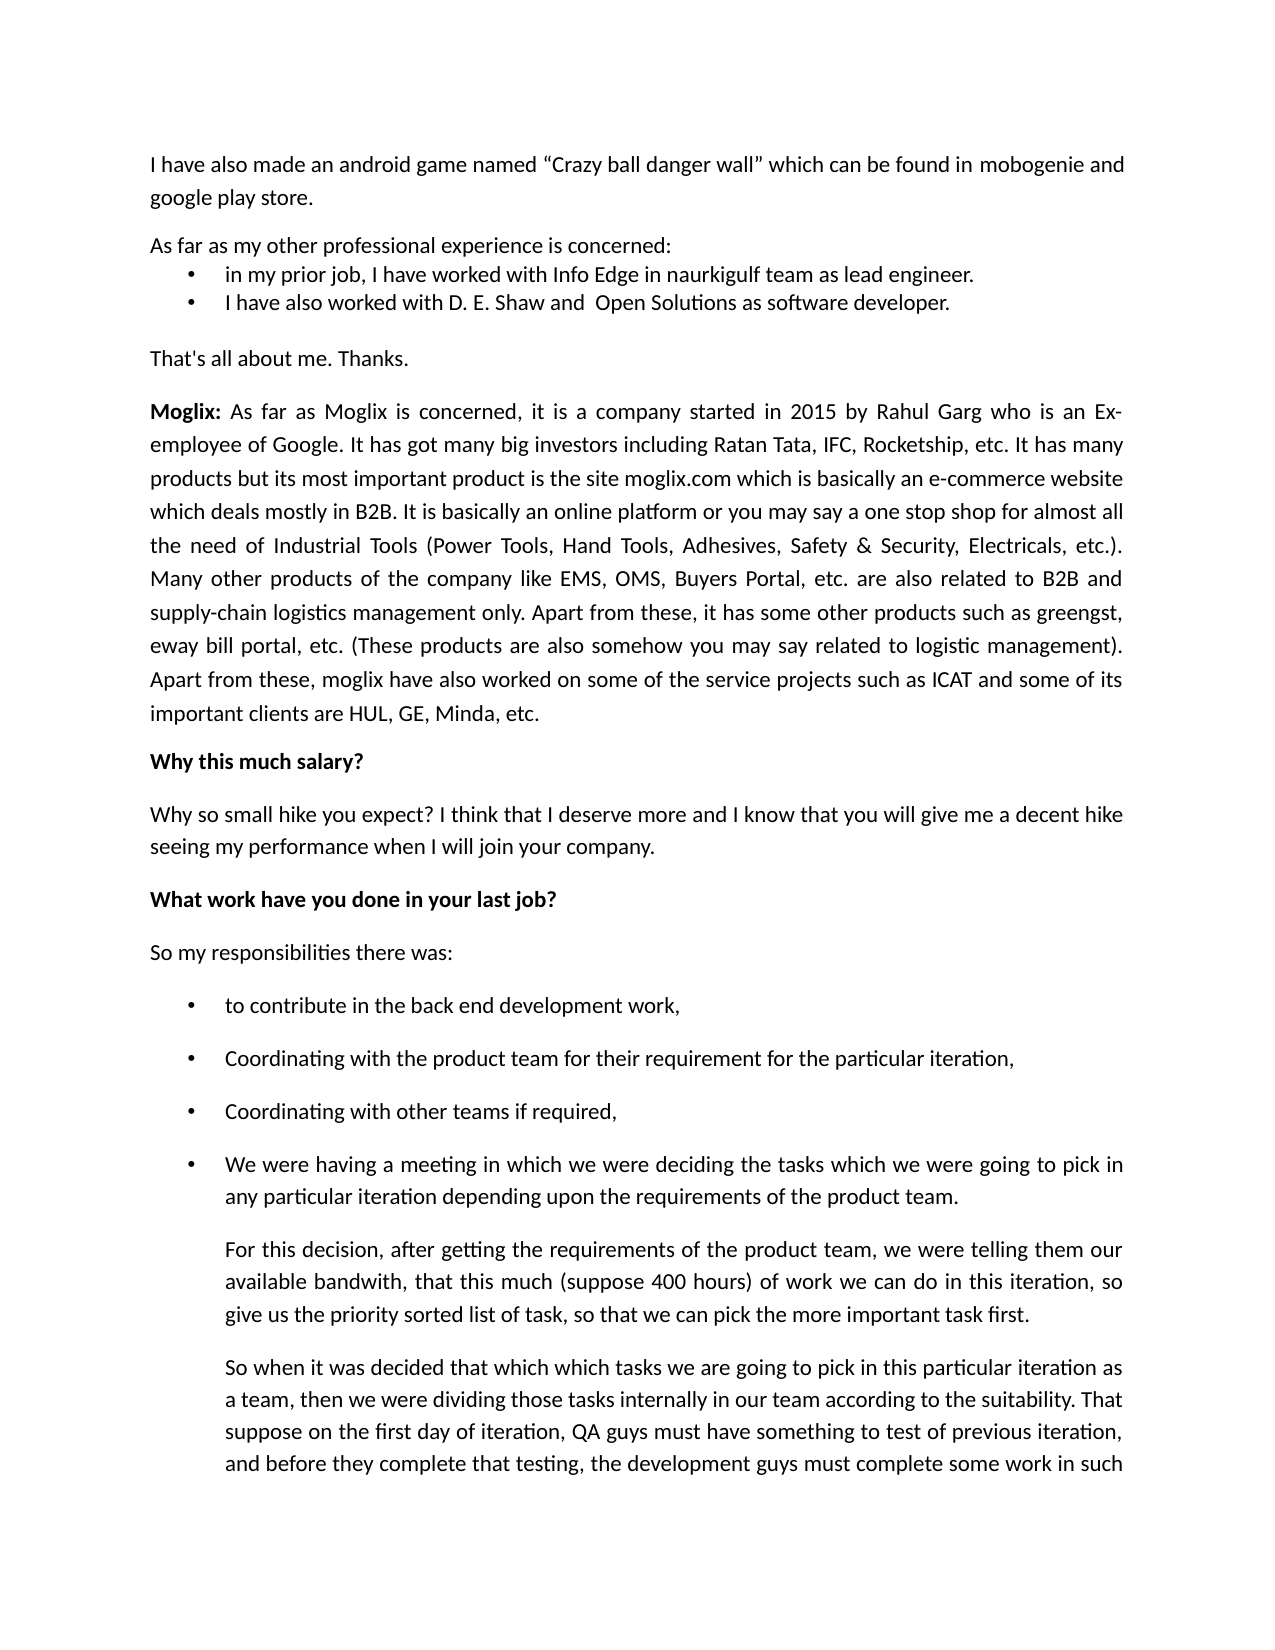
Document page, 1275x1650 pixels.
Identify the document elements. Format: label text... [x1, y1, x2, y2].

list For this decision, after getting the requirements of the product team, we were telling them our available bandwith, that this much (suppose 400 hours) of work we can do in this iteration, so give us the priority sorted list of task, so that we can pick the more important task first. [187, 1235, 1125, 1328]
text So my responsibilities there was: [150, 938, 1125, 966]
list in my prior job, I have worked with Info Edge in naurkigulf team as lead engineer. [187, 260, 1125, 288]
text Why this much salary? [150, 747, 1125, 775]
text Why so small hike you expect? I think that I deserve more and I know that you will give me a decent hike seeing my performance when I will join your company. [150, 800, 1125, 860]
list So when it was decided that which which tasks we are going to pick in this particular iteration as a team, then we were dividing those tasks internally in our team according to the suitability. That suppose on the first day of iteration, QA guys must have something to test of previous iteration, and before they complete that testing, the development guys must complete some work in such [187, 1353, 1125, 1477]
list to contribute in the back end development work, [187, 991, 1125, 1019]
list Coordinating with other teams if required, [187, 1097, 1125, 1125]
list I have also worked with D. E. Shaw and Open Solutions as software developer. [187, 288, 1125, 316]
text Moglix: As far as Moglix is concerned, it is a company started in 2015 by Rahul Garg who is an Ex-employee of Google. It has got many big investors including Ratan Tata, IFC, Rocketship, etc. It has many products but its most important product is the site moglix.com which is basically an e-commerce website which deals mostly in B2B. It is basically an online platform or you may say a one stop shop for almost all the need of Industrial Tools (Power Tools, Hand Tools, Adhesives, Safety & Security, Electricals, etc.). Many other products of the company like EMS, OMS, Buyers Portal, etc. are also related to B2B and supply-chain logistics management only. Apart from these, it has some other products such as greengst, eway bill portal, etc. (These products are also somehow you may say related to logistic management). Apart from these, moglix have also worked on some of the service projects such as ICAT and some of its important clients are HUL, GE, Minda, etc. [150, 397, 1125, 727]
text That's all about me. Thanks. [150, 344, 1125, 372]
list Coordinating with the product team for their requirement for the particular iteration, [187, 1044, 1125, 1072]
text As far as my other professional experience is concerned: [150, 232, 1125, 260]
text What work have you done in your last job? [150, 885, 1125, 913]
text I have also made an android game named “Crazy ball danger wall” which can be found in mobogenie and google play store. [150, 150, 1125, 212]
list We were having a meeting in which we were deciding the tasks which we were going to pick in any particular iteration depending upon the requirements of the product team. [187, 1150, 1125, 1210]
